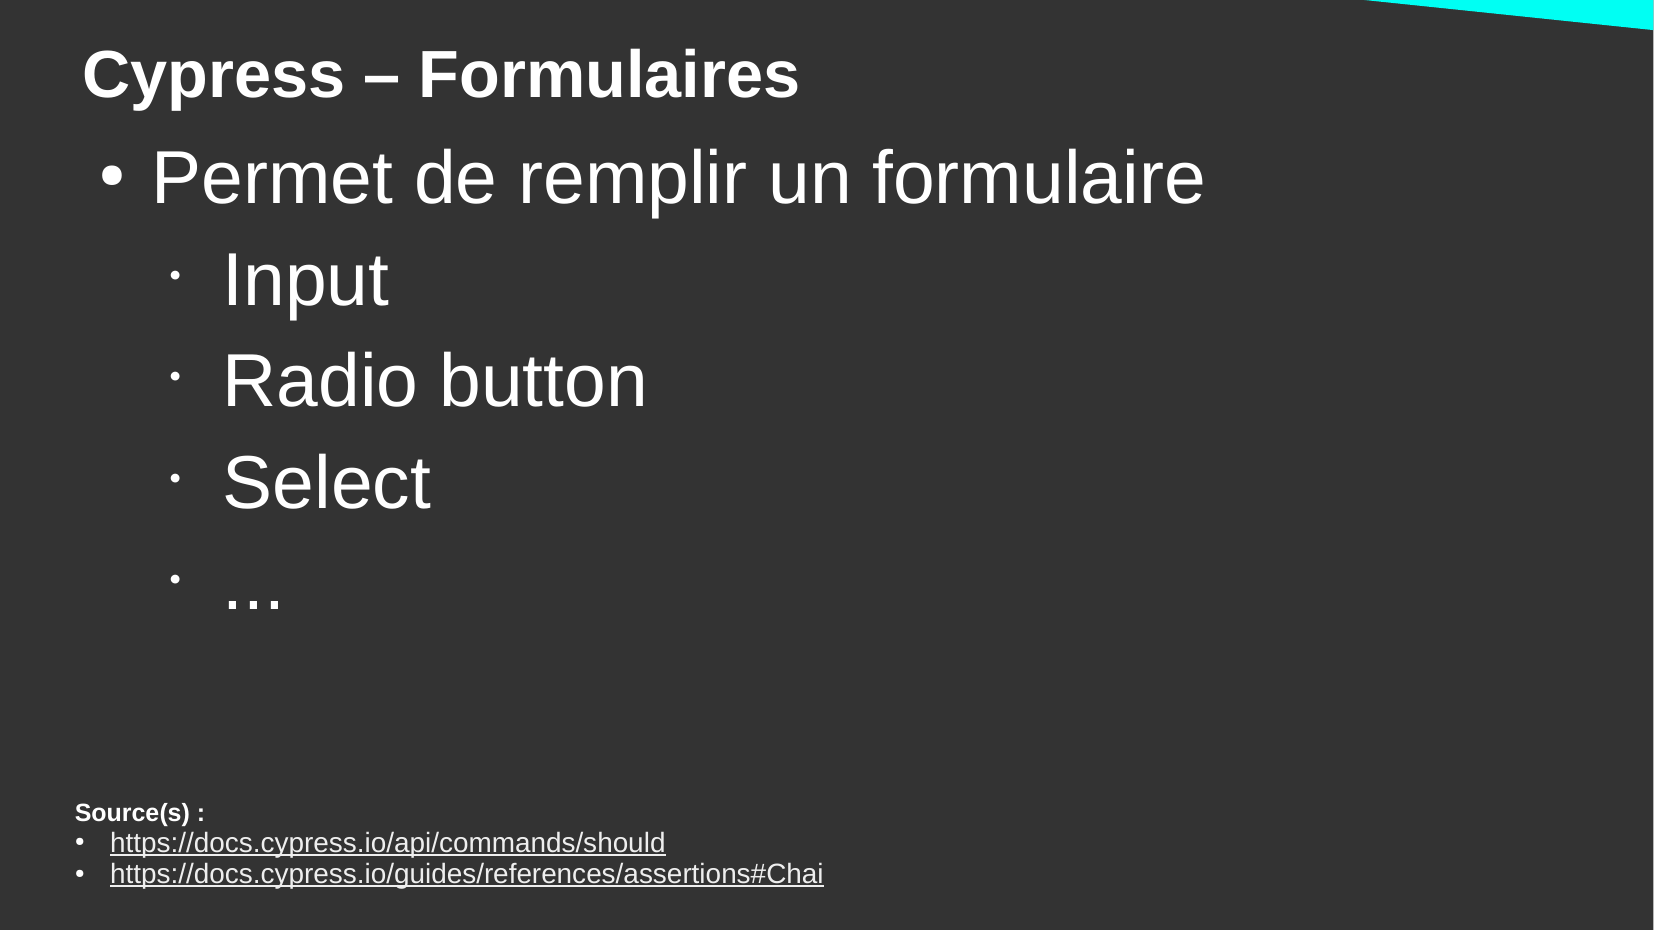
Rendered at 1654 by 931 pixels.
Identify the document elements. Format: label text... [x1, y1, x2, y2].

text_box [1364, 0, 1654, 31]
list Permet de remplir un formulaire Input Radio button Select ... [80, 135, 1619, 768]
text_box Source(s) : https://docs.cypress.io/api/commands/should https://docs.cypress.io/guides/references/assertions#Chai [60, 791, 1546, 898]
title Cypress – Formulaires [82, 37, 1158, 112]
